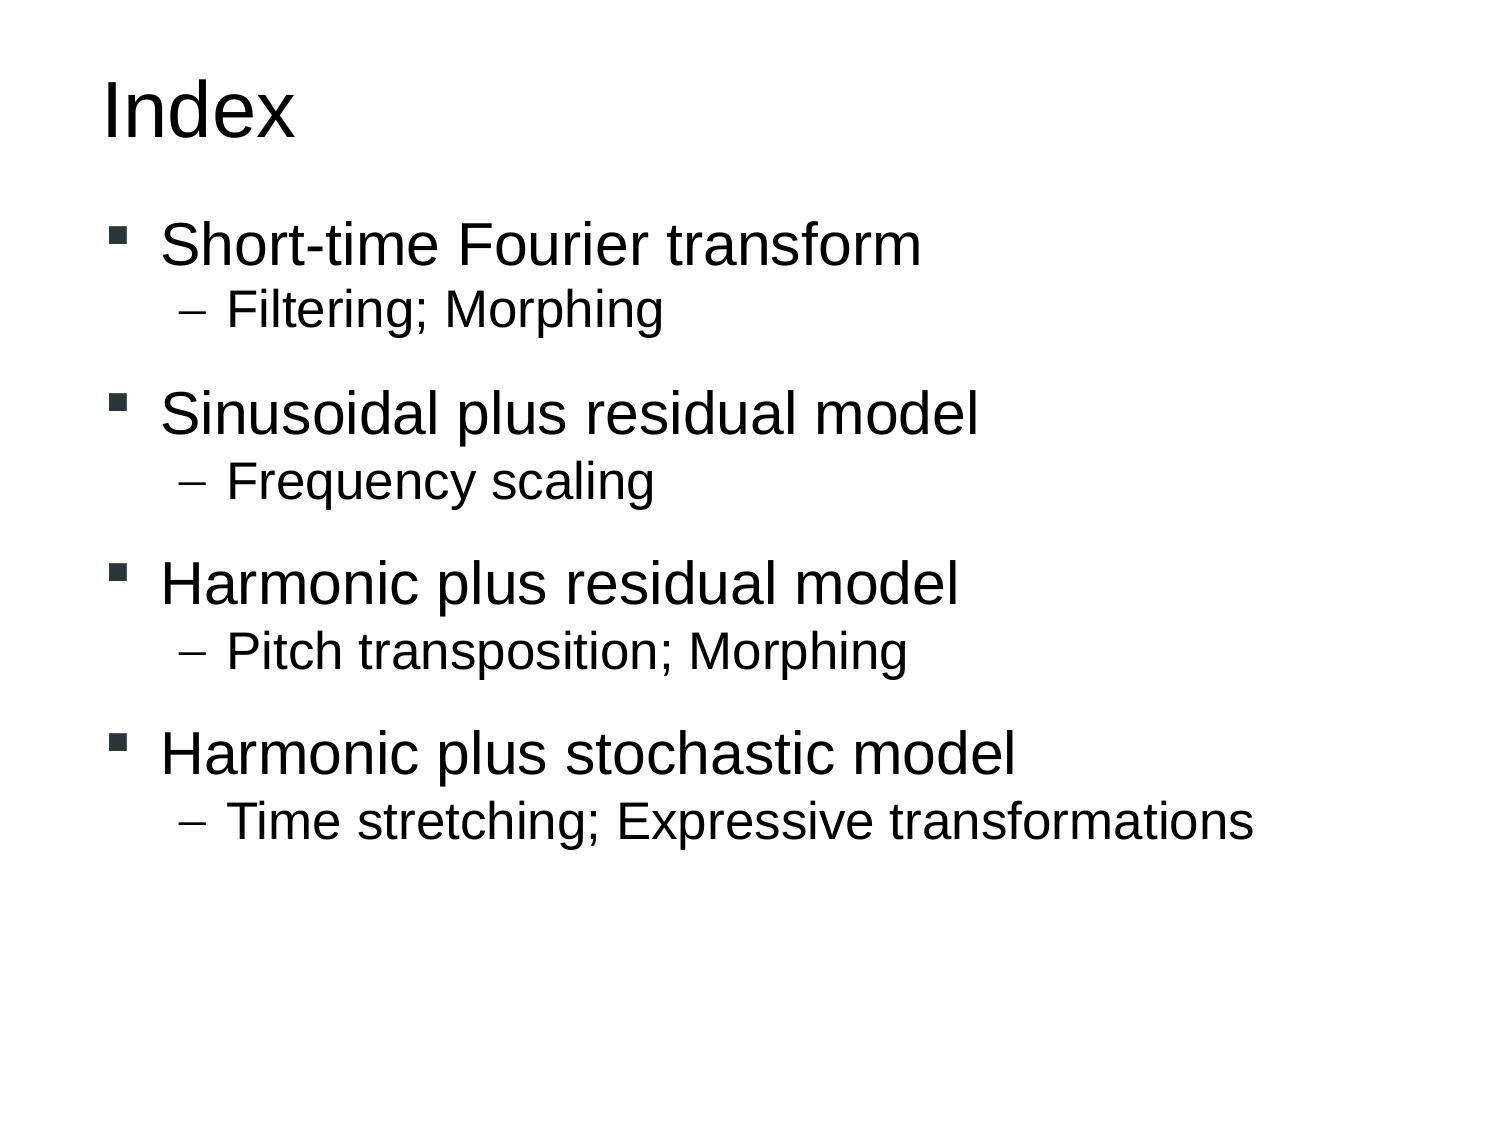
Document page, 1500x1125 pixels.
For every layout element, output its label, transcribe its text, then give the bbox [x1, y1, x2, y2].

list Short-time Fourier transform Filtering; Morphing Sinusoidal plus residual model Frequency scaling Harmonic plus residual model Pitch transposition; Morphing Harmonic plus stochastic model Time stretching; Expressive transformations [104, 210, 1381, 1029]
title Index [73, 9, 1350, 198]
